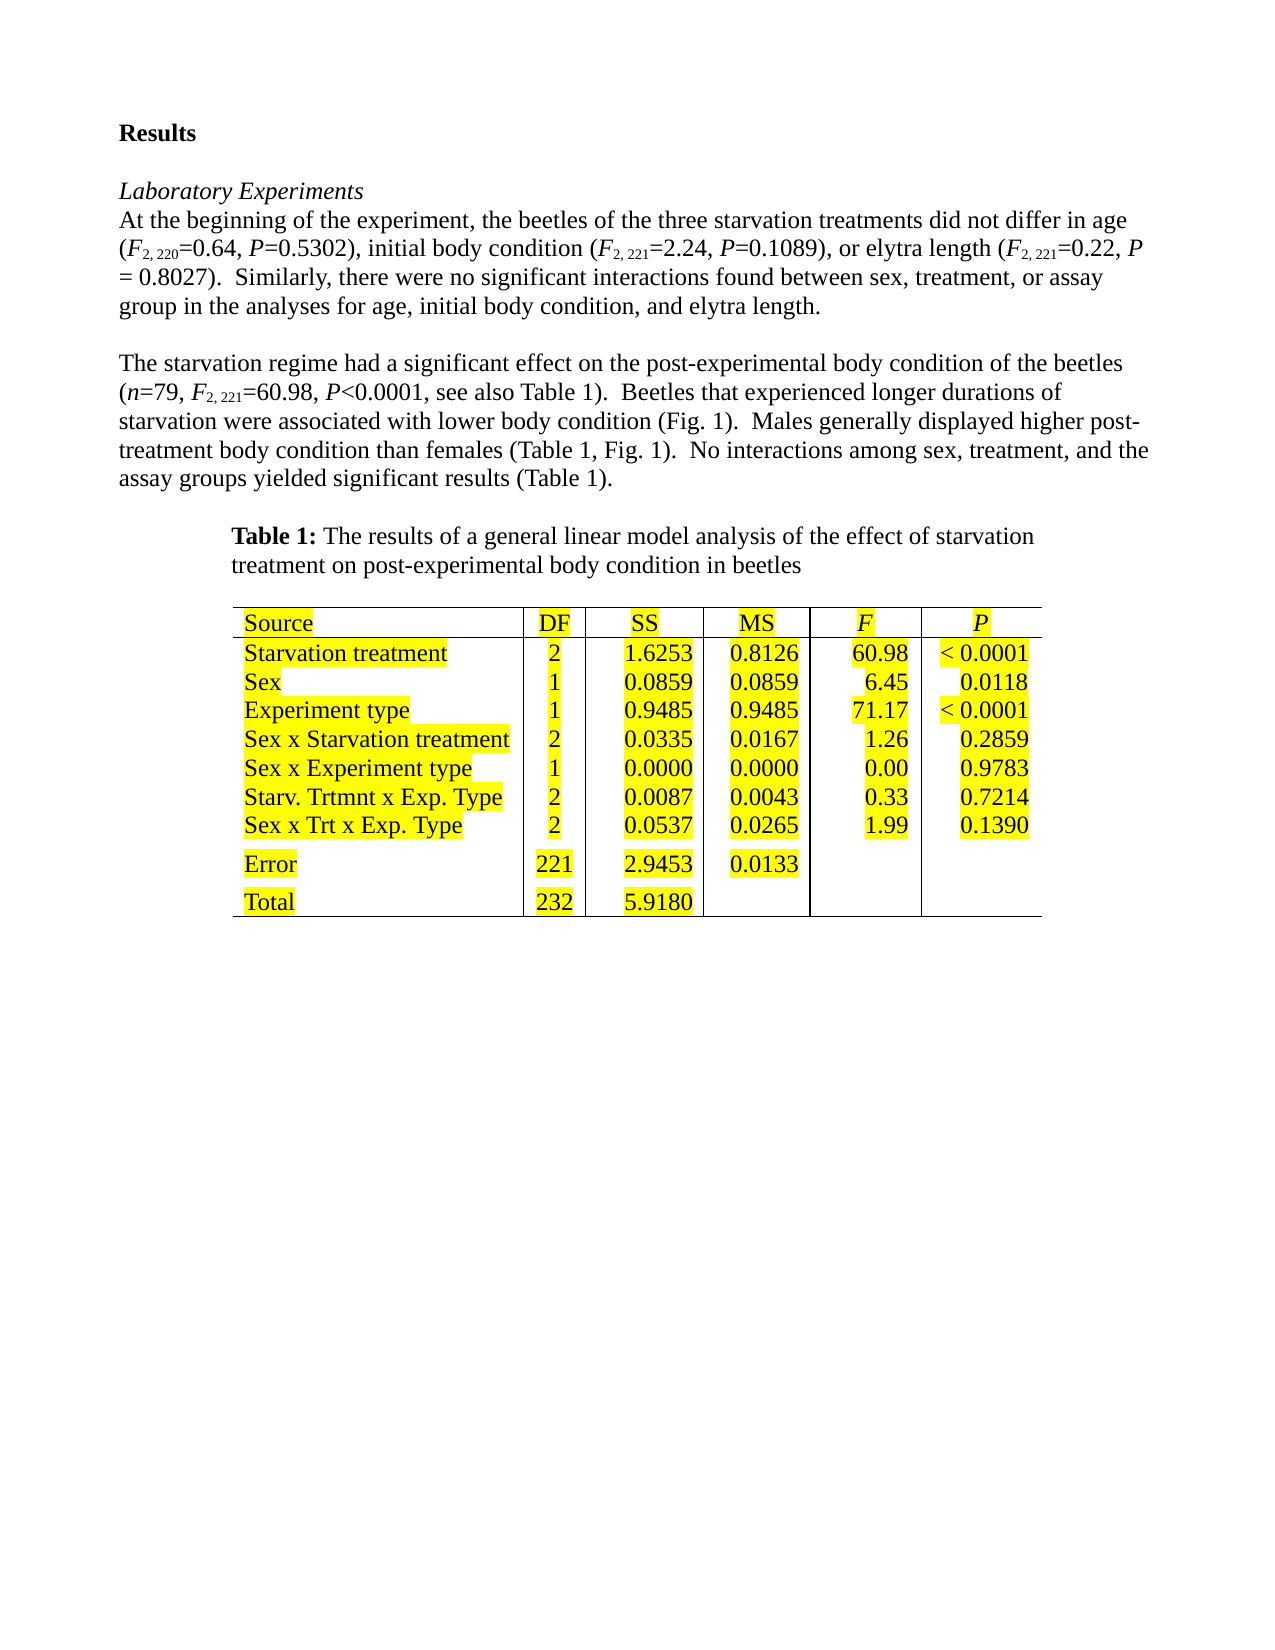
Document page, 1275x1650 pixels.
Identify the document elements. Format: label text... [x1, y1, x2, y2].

table_cell < 0.0001 [922, 696, 1042, 724]
table_cell [704, 887, 809, 916]
table_cell 0.8126 [704, 638, 809, 667]
table_cell Starv. Trtmnt x Exp. Type [233, 782, 523, 811]
table_header DF [524, 608, 585, 637]
table_cell 2 [524, 811, 585, 839]
table_cell 0.9783 [922, 753, 1042, 782]
text Results [118, 118, 1156, 147]
table_cell 0.0087 [586, 782, 703, 811]
table_cell 0.0265 [704, 811, 809, 839]
table_cell Sex x Starvation treatment [233, 724, 523, 753]
table_header MS [704, 608, 809, 637]
table_cell 0.7214 [922, 782, 1042, 811]
table_cell Sex x Trt x Exp. Type [233, 811, 523, 839]
table_cell Sex [233, 667, 523, 696]
table_cell 1.6253 [586, 638, 703, 667]
table_cell 221 [524, 839, 585, 887]
table_cell 0.00 [811, 753, 921, 782]
table_cell Starvation treatment [233, 638, 523, 667]
table_cell 5.9180 [586, 887, 703, 916]
table_cell 0.9485 [586, 696, 703, 724]
table_cell 1.99 [811, 811, 921, 839]
table_cell 0.0335 [586, 724, 703, 753]
table_cell < 0.0001 [922, 638, 1042, 667]
table_header F [811, 608, 921, 637]
table_cell 1.26 [811, 724, 921, 753]
table_cell [811, 887, 921, 916]
table_header P [922, 608, 1042, 637]
table_cell 0.1390 [922, 811, 1042, 839]
table_cell 0.2859 [922, 724, 1042, 753]
table_cell [922, 839, 1042, 887]
table_cell 1 [524, 667, 585, 696]
table_cell Experiment type [233, 696, 523, 724]
table_cell 0.0537 [586, 811, 703, 839]
table_header Source [233, 608, 523, 637]
text Laboratory Experiments [118, 176, 1156, 205]
table_cell 2 [524, 782, 585, 811]
table_cell 60.98 [811, 638, 921, 667]
table_cell 71.17 [811, 696, 921, 724]
table_cell 1 [524, 753, 585, 782]
table_cell 0.0859 [704, 667, 809, 696]
table_cell 0.9485 [704, 696, 809, 724]
text At the beginning of the experiment, the beetles of the three starvation treatments did not differ in age (F2, 220=0.64, P=0.5302), initial body condition (F2, 221=2.24, P=0.1089), or elytra length (F2, 221=0.22, P = 0.8027). Similarly, there were no significant interactions found between sex, treatment, or assay group in the analyses for age, initial body condition, and elytra length. [118, 205, 1156, 320]
table_cell 0.0118 [922, 667, 1042, 696]
table_cell 2 [524, 724, 585, 753]
table_cell [922, 887, 1042, 916]
table_cell 0.0859 [586, 667, 703, 696]
table_cell 0.0167 [704, 724, 809, 753]
table_cell 0.0000 [704, 753, 809, 782]
table_cell [811, 839, 921, 887]
table_cell 2 [524, 638, 585, 667]
table_cell 0.0000 [586, 753, 703, 782]
table_cell 2.9453 [586, 839, 703, 887]
text Table 1: The results of a general linear model analysis of the effect of starvation treatment on post-experimental body condition in beetles [231, 521, 1044, 578]
table_cell Total [233, 887, 523, 916]
table_cell 1 [524, 696, 585, 724]
table_cell 6.45 [811, 667, 921, 696]
table_cell 0.0133 [704, 839, 809, 887]
table_cell 0.0043 [704, 782, 809, 811]
table_cell Error [233, 839, 523, 887]
table_cell 232 [524, 887, 585, 916]
table_header SS [586, 608, 703, 637]
table_cell Sex x Experiment type [233, 753, 523, 782]
text The starvation regime had a significant effect on the post-experimental body condition of the beetles (n=79, F2, 221=60.98, P<0.0001, see also Table 1). Beetles that experienced longer durations of starvation were associated with lower body condition (Fig. 1). Males generally displayed higher post-treatment body condition than females (Table 1, Fig. 1). No interactions among sex, treatment, and the assay groups yielded significant results (Table 1). [118, 348, 1156, 492]
table_cell 0.33 [811, 782, 921, 811]
